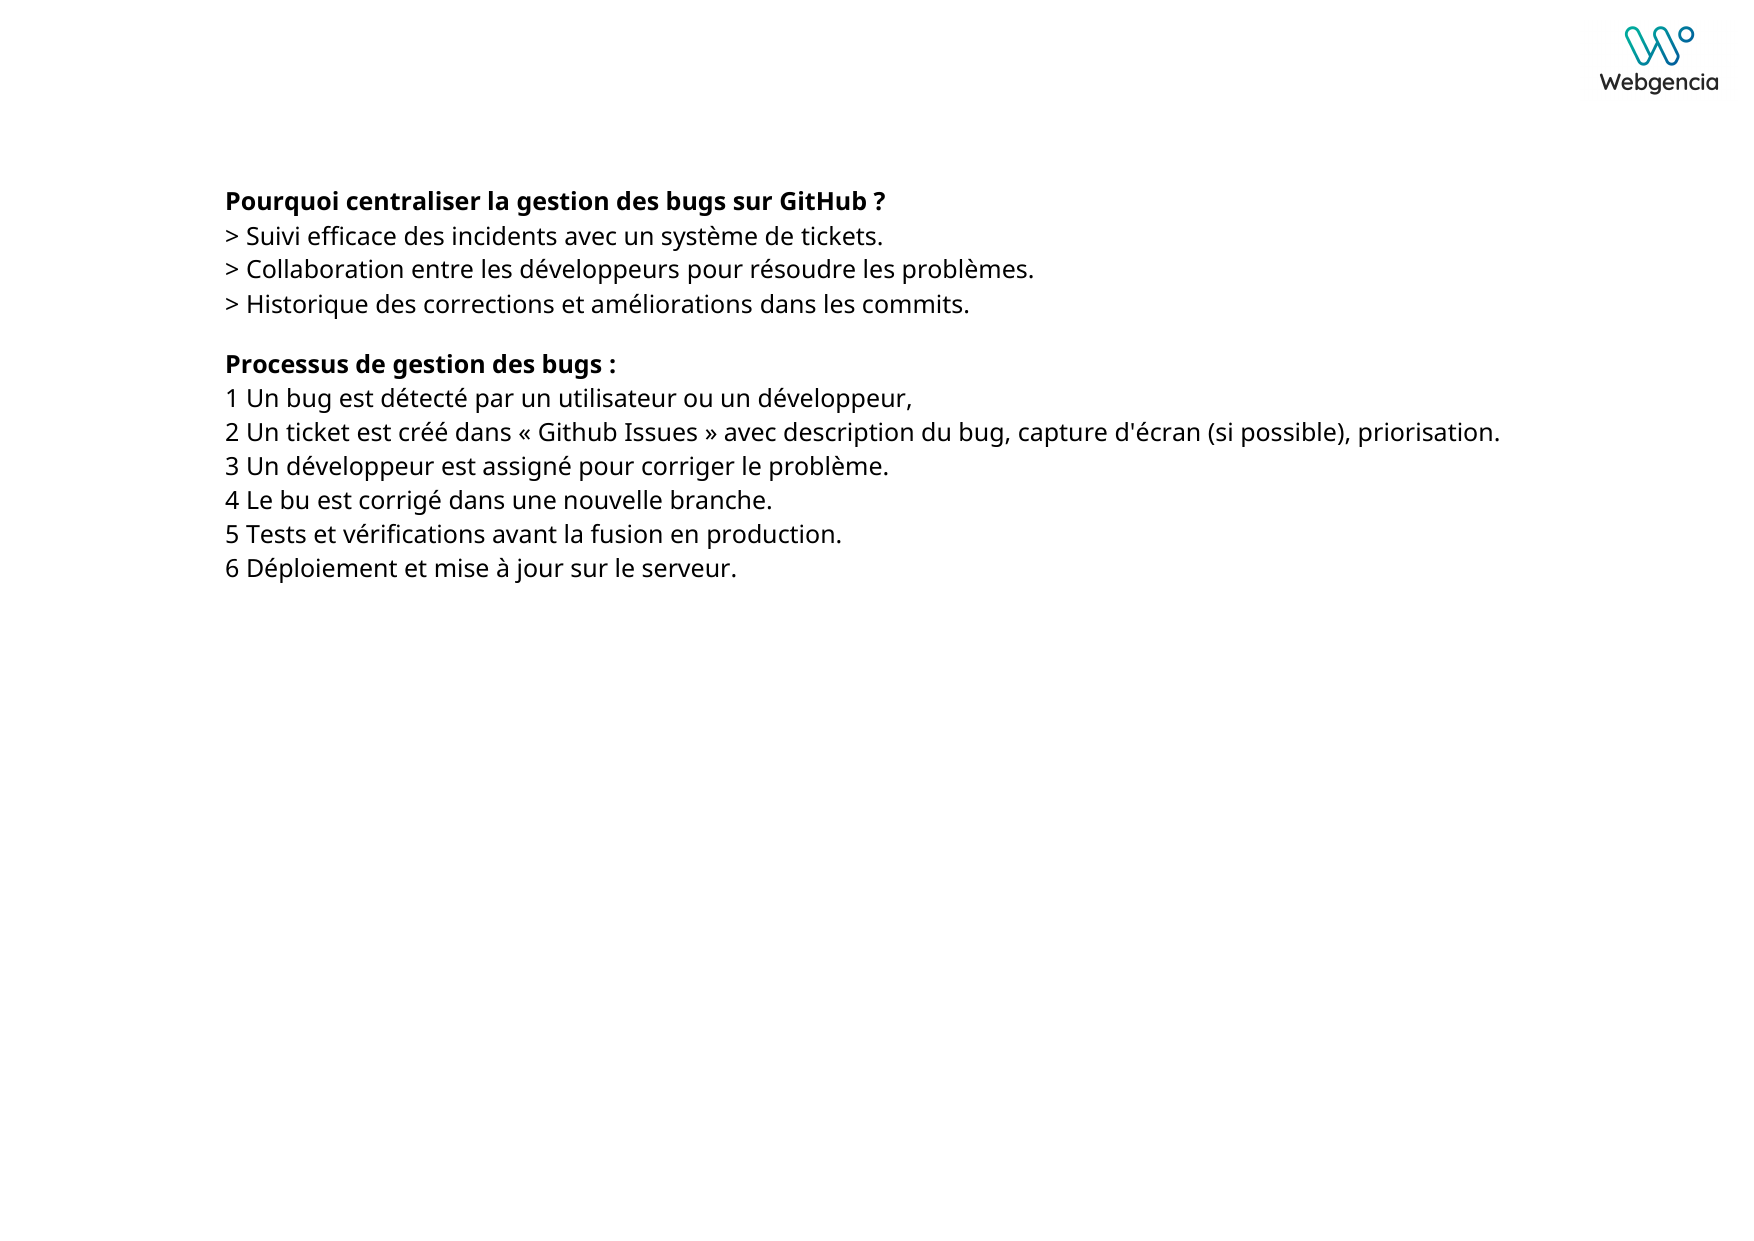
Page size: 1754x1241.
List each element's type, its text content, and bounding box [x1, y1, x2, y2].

picture [1580, 20, 1739, 101]
list Processus de gestion des bugs : 1 Un bug est détecté par un utilisateur ou un développeur, 2 Un ticket est créé dans « Github Issues » avec description du bug, capture d'écran (si possible), priorisation. 3 Un développeur est assigné pour corriger le problème. 4 Le bu est corrigé dans une nouvelle branche. 5 Tests et vérifications avant la fusion en production. [187, 347, 1604, 551]
list Pourquoi centraliser la gestion des bugs sur GitHub ? > Suivi efficace des incidents avec un système de tickets. > Collaboration entre les développeurs pour résoudre les problèmes. > Historique des corrections et améliorations dans les commits. [187, 150, 1604, 320]
list 6 Déploiement et mise à jour sur le serveur. [187, 551, 1604, 585]
